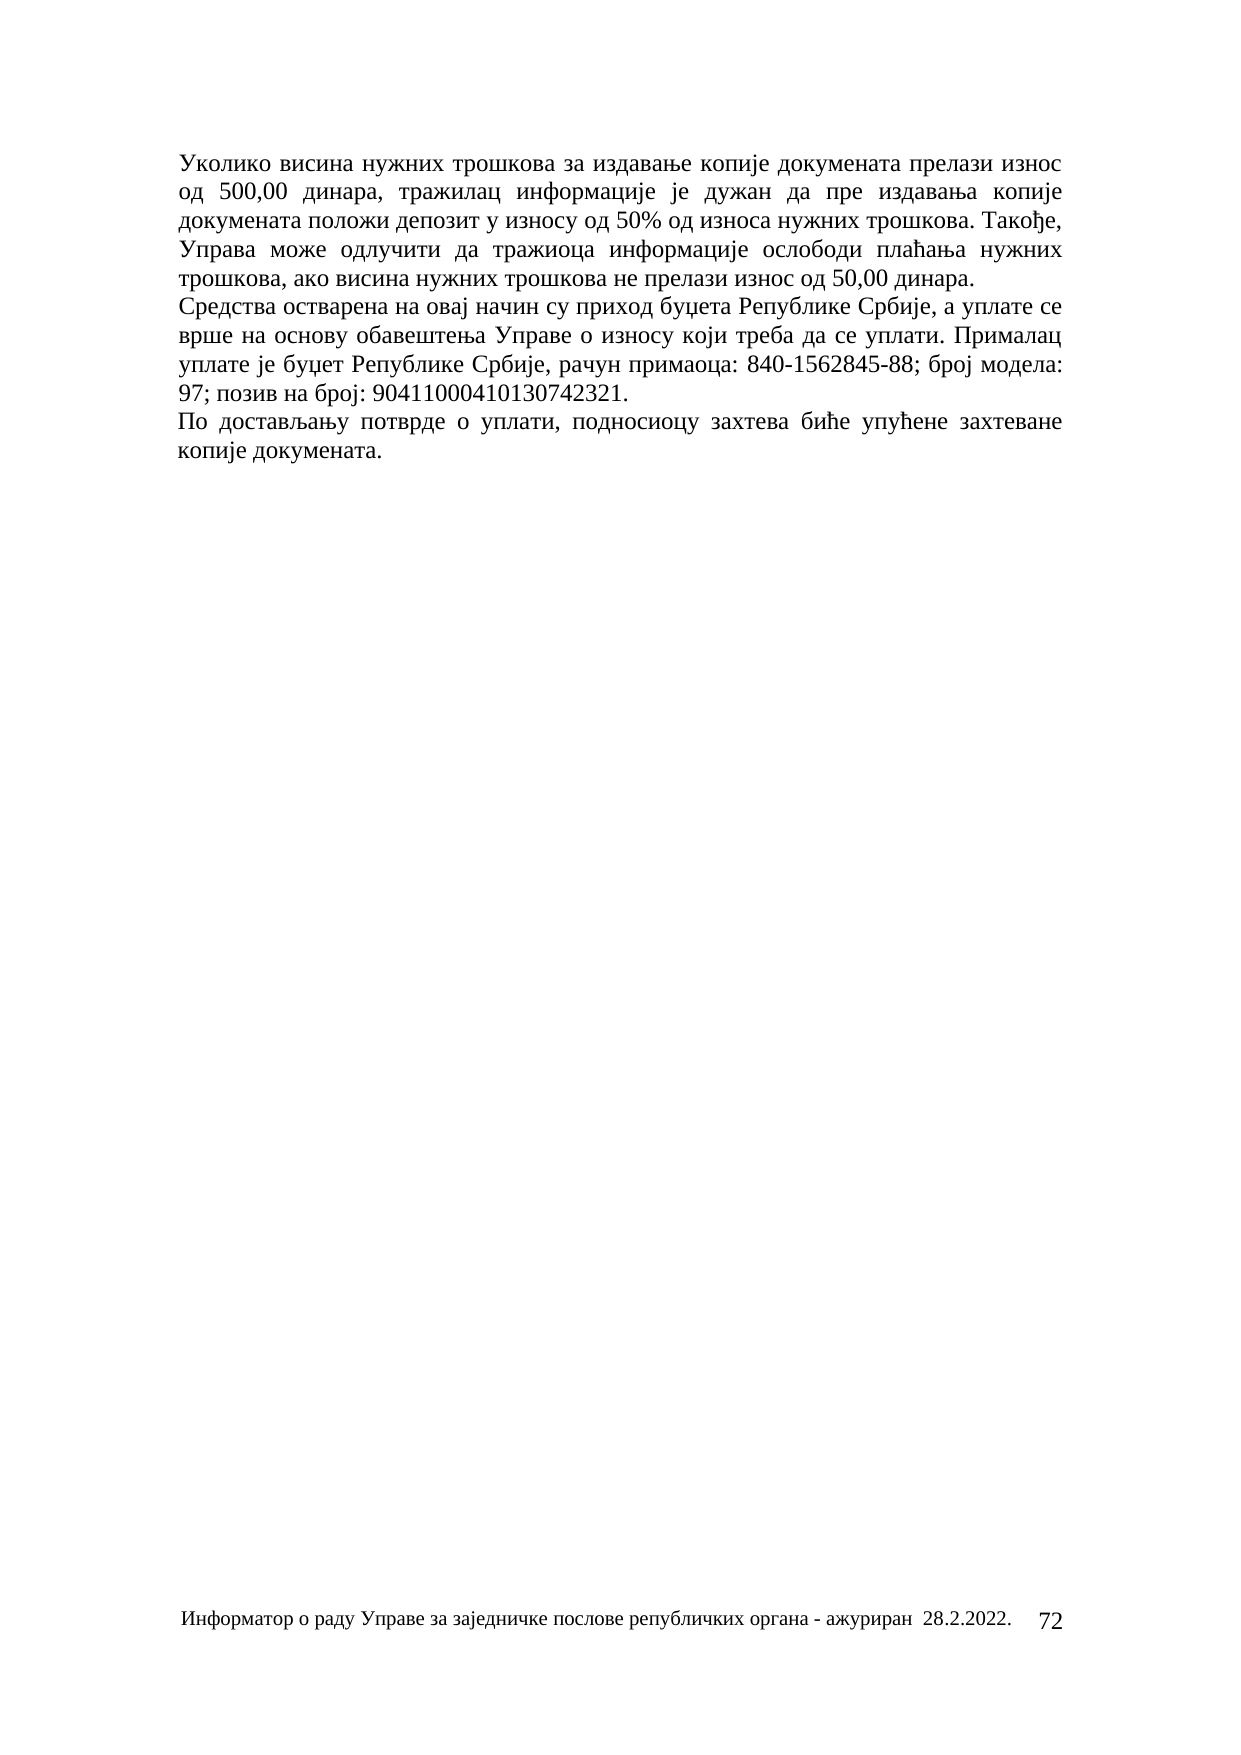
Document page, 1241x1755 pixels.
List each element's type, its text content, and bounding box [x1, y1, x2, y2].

text Уколико висина нужних трошкова за издавање копије докумената прелази износ од 500,00 динара, тражилац информације је дужан да пре издавања копије докумената положи депозит у износу од 50% од износа нужних трошкова. Такође, Управа може одлучити да тражиоца информације ослободи плаћања нужних трошкова, ако висина нужних трошкова не прелази износ од 50,00 динара. [178, 148, 1063, 291]
text По достављању потврде о уплати, подносиоцу захтева биће упућене захтеване копије докумената. [177, 406, 1063, 464]
text Средства остварена на овај начин су приход буџета Републике Србије, а уплате се врше на основу обавештења Управе о износу који треба да се уплати. Прималац уплате је буџет Републике Србије, рачун примаоца: 840-1562845-88; број модела: 97; позив на број: 90411000410130742321. [178, 291, 1063, 406]
